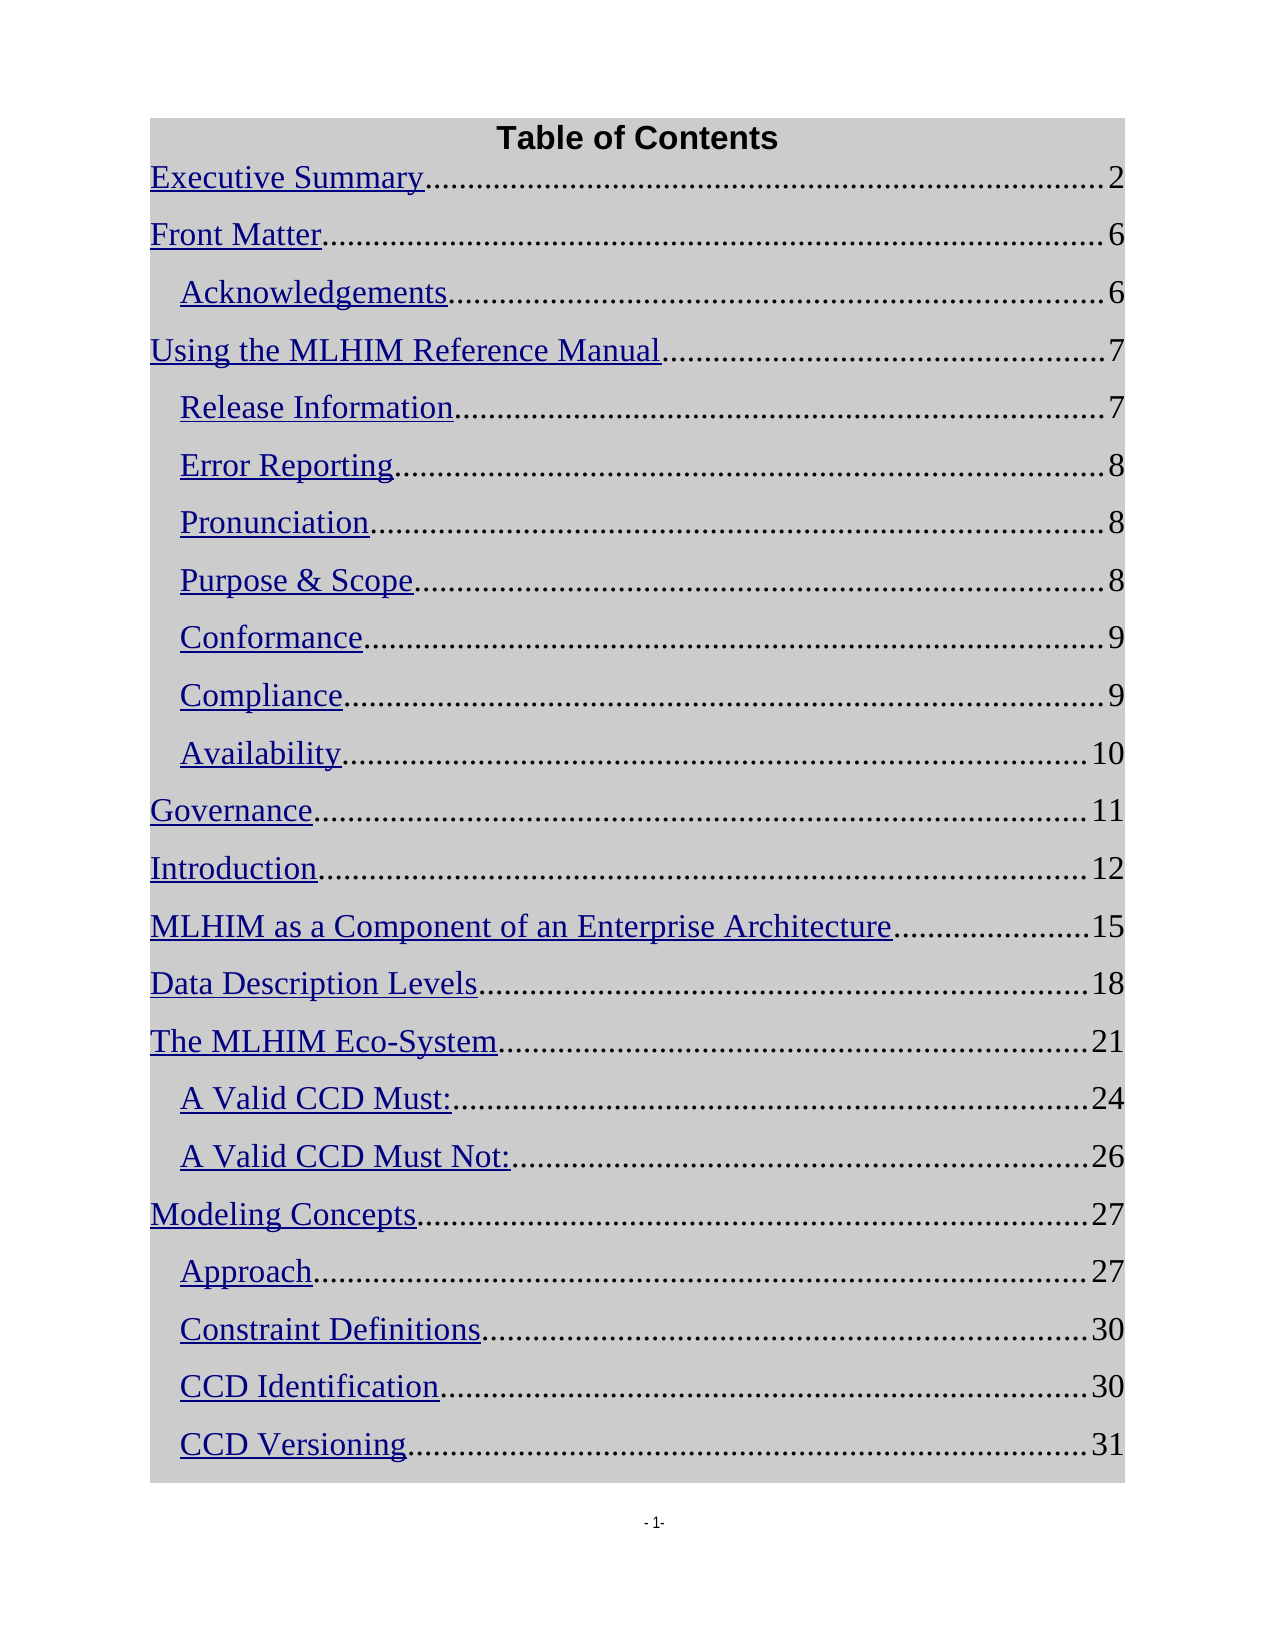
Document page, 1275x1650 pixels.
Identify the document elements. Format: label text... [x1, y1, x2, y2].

text Constraint Definitions 30 [179, 1309, 1125, 1347]
text A Valid CCD Must Not: 26 [179, 1136, 1125, 1174]
text Conformance 9 [179, 617, 1125, 656]
text Data Description Levels 18 [150, 963, 1125, 1002]
text A Valid CCD Must: 24 [179, 1078, 1125, 1117]
text Executive Summary 2 [150, 157, 1125, 195]
text Using the MLHIM Reference Manual 7 [150, 329, 1125, 368]
text Front Matter 6 [150, 214, 1125, 253]
text Error Reporting 8 [179, 445, 1125, 483]
text CCD Versioning 31 [179, 1424, 1125, 1462]
text Approach 27 [179, 1251, 1125, 1289]
text Compliance 9 [179, 675, 1125, 713]
text CCD Identification 30 [179, 1366, 1125, 1405]
text Modeling Concepts 27 [150, 1193, 1125, 1232]
text MLHIM as a Component of an Enterprise Architecture 15 [150, 906, 1125, 944]
text Release Information 7 [179, 387, 1125, 426]
text The MLHIM Eco-System 21 [150, 1021, 1125, 1059]
text Governance 11 [150, 790, 1125, 829]
text Introduction 12 [150, 848, 1125, 886]
text Pronunciation 8 [179, 502, 1125, 541]
text Availability 10 [179, 733, 1125, 771]
text Acknowledgements 6 [179, 272, 1125, 310]
text Purpose & Scope 8 [179, 560, 1125, 598]
subtitle Table of Contents [150, 118, 1125, 157]
